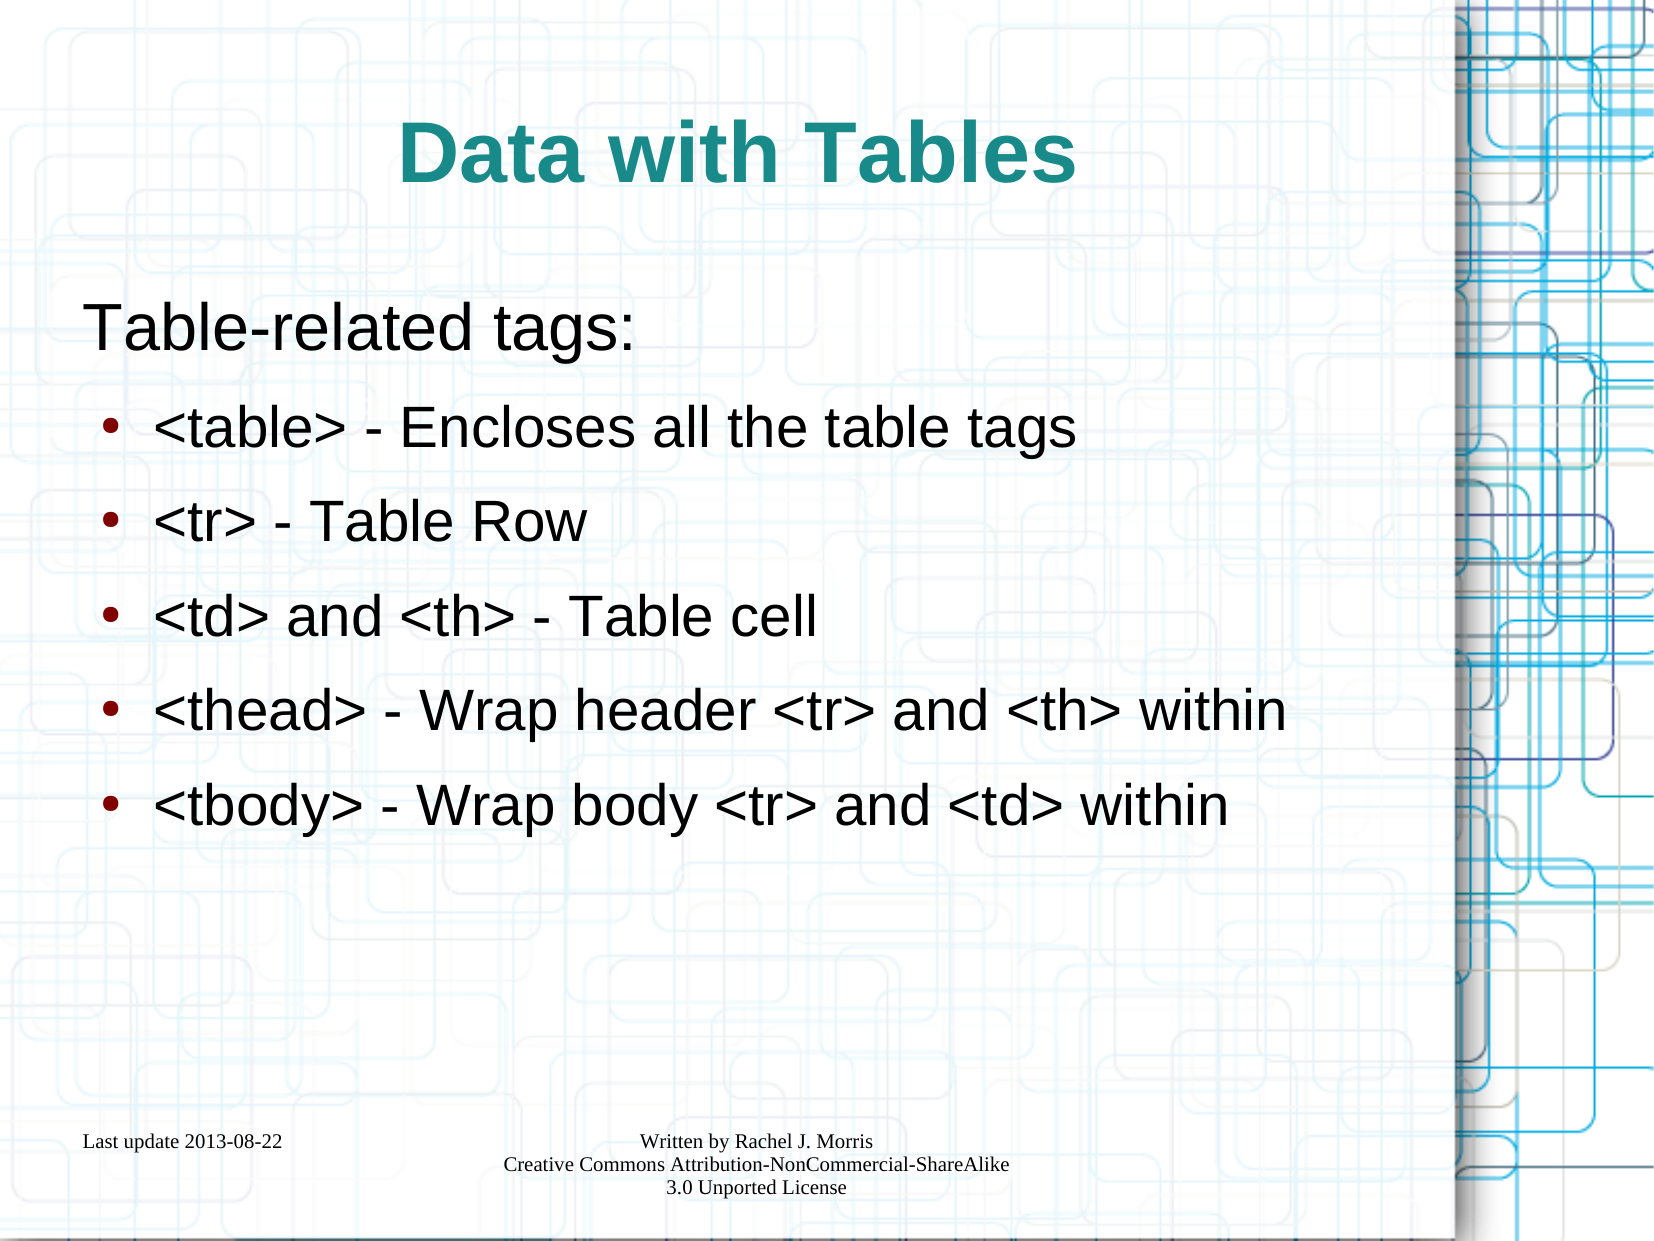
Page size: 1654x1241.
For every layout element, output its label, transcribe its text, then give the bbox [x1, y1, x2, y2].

title Data with Tables [59, 49, 1418, 257]
picture [0, 0, 1654, 1241]
list Table-related tags: <table> - Encloses all the table tags <tr> - Table Row <td> and <th> - Table cell <thead> - Wrap header <tr> and <th> within <tbody> - Wrap body <tr> and <td> within [82, 290, 1418, 1010]
